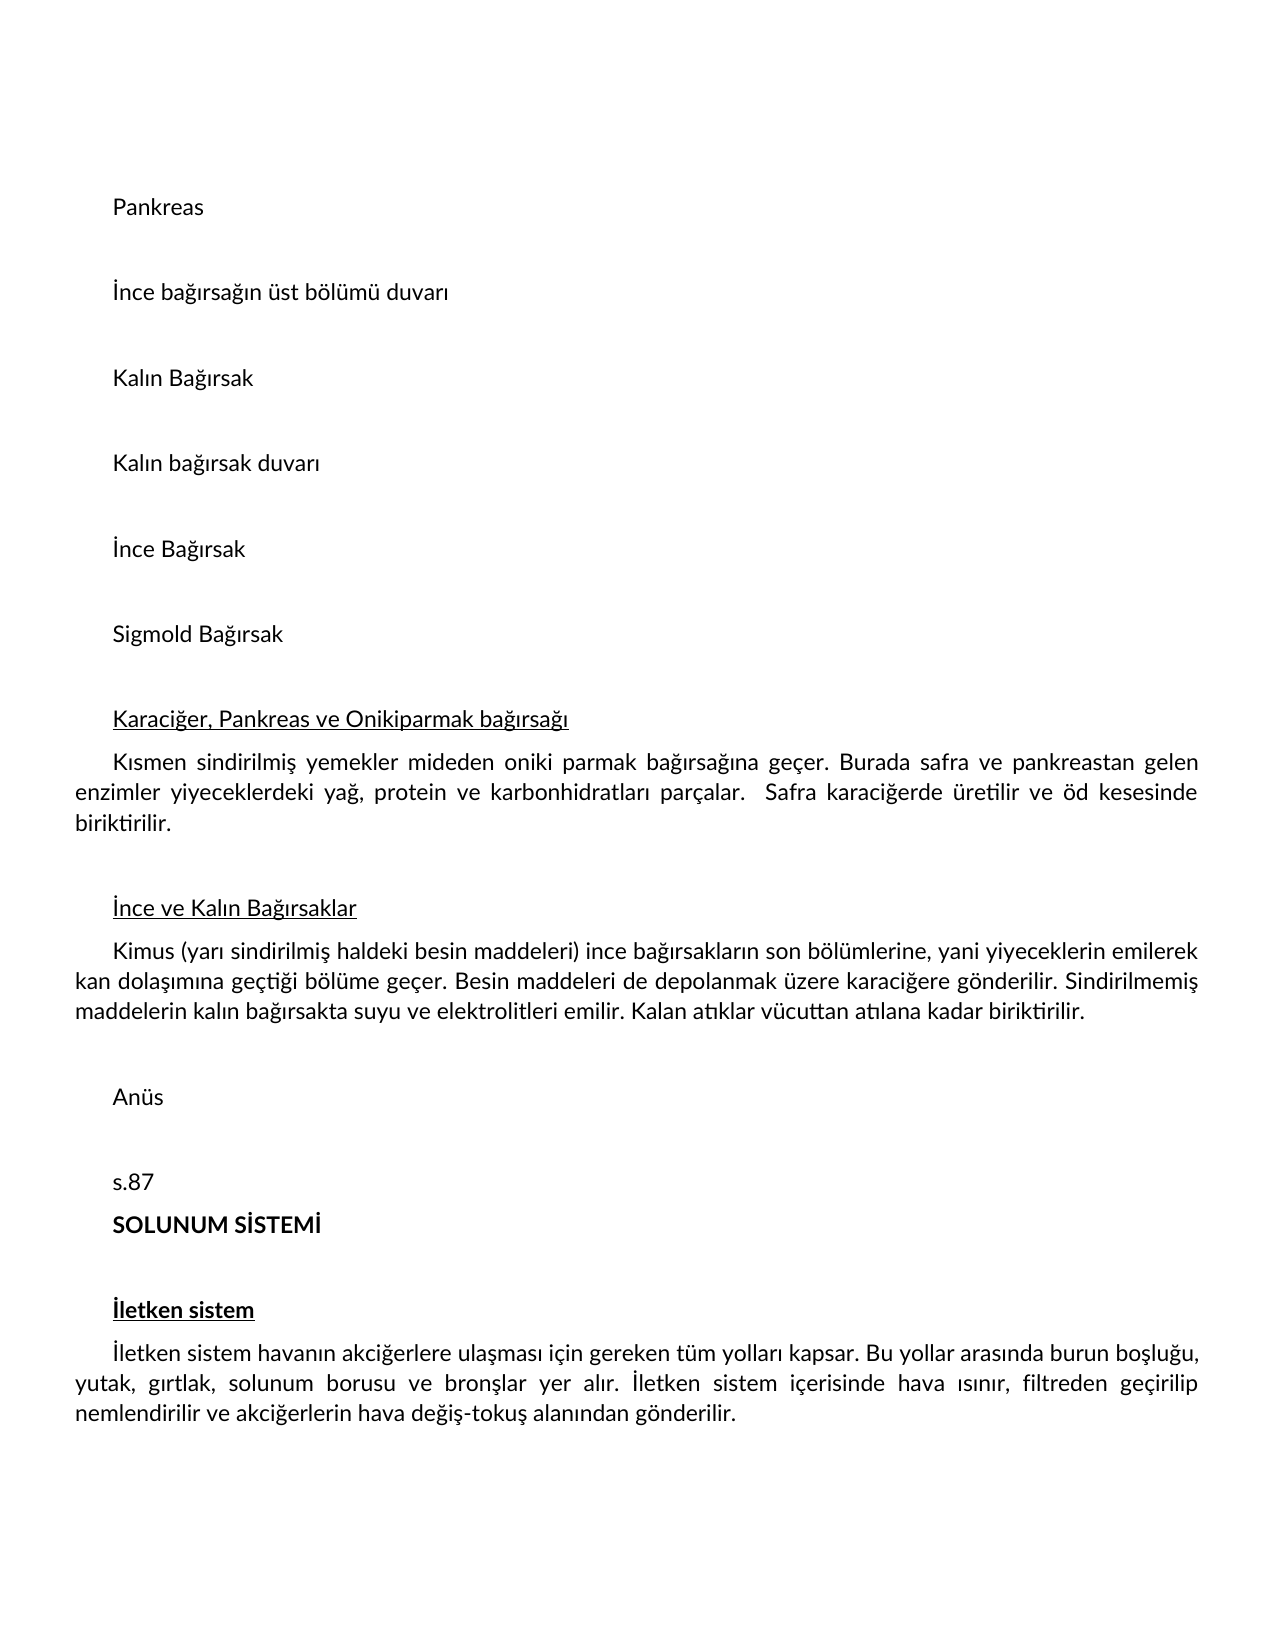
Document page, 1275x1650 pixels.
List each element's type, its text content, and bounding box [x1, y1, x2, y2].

text İnce bağırsağın üst bölümü duvarı [75, 278, 1200, 306]
text İnce ve Kalın Bağırsaklar [75, 894, 1200, 921]
text Kısmen sindirilmiş yemekler mideden oniki parmak bağırsağına geçer. Burada safra ve pankreastan gelen enzimler yiyeceklerdeki yağ, protein ve karbonhidratları parçalar. Safra karaciğerde üretilir ve öd kesesinde biriktirilir. [75, 748, 1200, 836]
text Sigmold Bağırsak [75, 620, 1200, 647]
text Kalın bağırsak duvarı [75, 449, 1200, 476]
text İletken sistem havanın akciğerlere ulaşması için gereken tüm yolları kapsar. Bu yollar arasında burun boşluğu, yutak, gırtlak, solunum borusu ve bronşlar yer alır. İletken sistem içerisinde hava ısınır, filtreden geçirilip nemlendirilir ve akciğerlerin hava değiş-tokuş alanından gönderilir. [75, 1338, 1200, 1426]
text Kalın Bağırsak [75, 363, 1200, 391]
text Karaciğer, Pankreas ve Onikiparmak bağırsağı [75, 705, 1200, 733]
text SOLUNUM SİSTEMİ [75, 1210, 1200, 1238]
text Kimus (yarı sindirilmiş haldeki besin maddeleri) ince bağırsakların son bölümlerine, yani yiyeceklerin emilerek kan dolaşımına geçtiği bölüme geçer. Besin maddeleri de depolanmak üzere karaciğere gönderilir. Sindirilmemiş maddelerin kalın bağırsakta suyu ve elektrolitleri emilir. Kalan atıklar vücuttan atılana kadar biriktirilir. [75, 936, 1200, 1024]
text s.87 [75, 1168, 1200, 1195]
text İnce Bağırsak [75, 534, 1200, 562]
text Anüs [75, 1082, 1200, 1110]
text Pankreas [75, 193, 1200, 220]
text İletken sistem [75, 1296, 1200, 1323]
